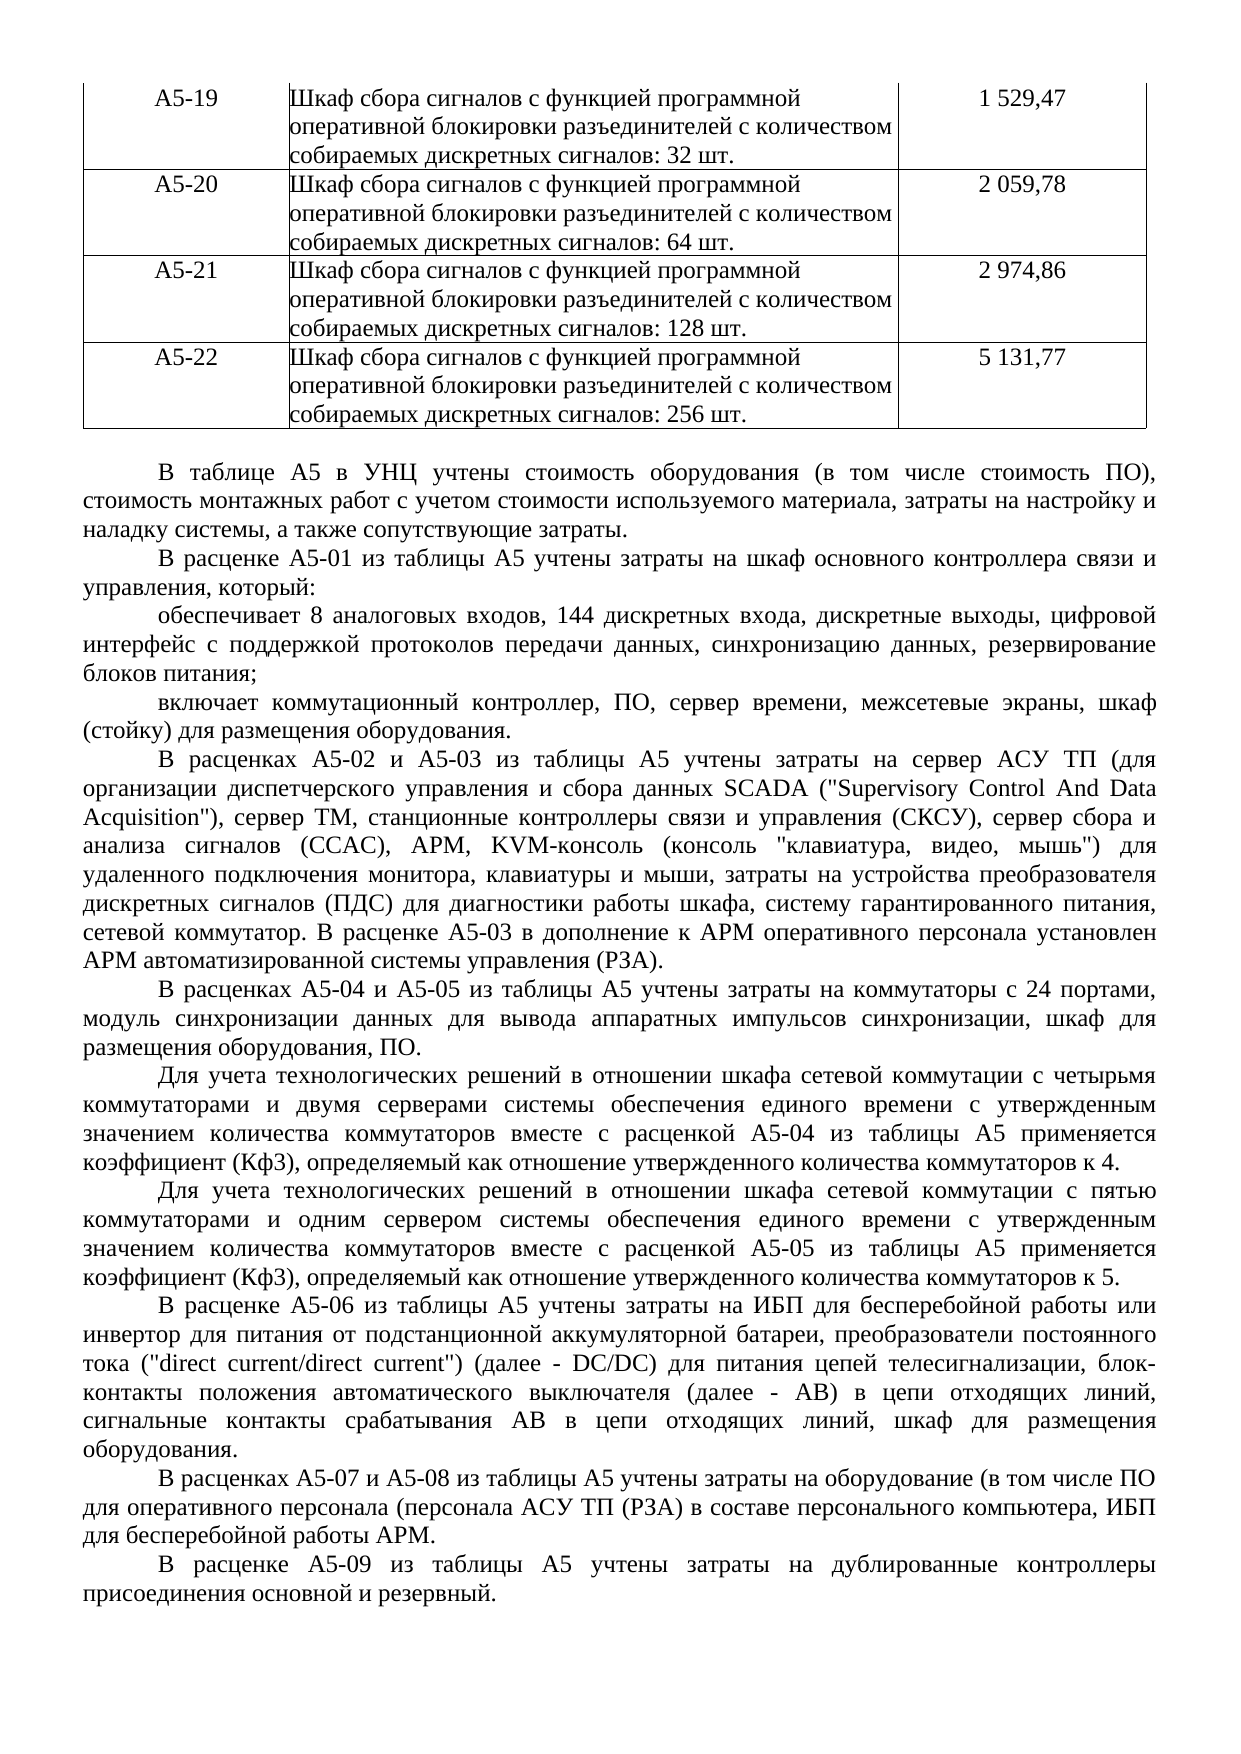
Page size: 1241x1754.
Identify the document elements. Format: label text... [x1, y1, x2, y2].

text В таблице А5 в УНЦ учтены стоимость оборудования (в том числе стоимость ПО), стоимость монтажных работ с учетом стоимости используемого материала, затраты на настройку и наладку системы, а также сопутствующие затраты. [83, 457, 1157, 543]
table_cell А5-20 [84, 170, 289, 255]
text включает коммутационный контроллер, ПО, сервер времени, межсетевые экраны, шкаф (стойку) для размещения оборудования. [83, 687, 1157, 744]
table_cell 1 529,47 [899, 83, 1146, 169]
text Для учета технологических решений в отношении шкафа сетевой коммутации с четырьмя коммутаторами и двумя серверами системы обеспечения единого времени с утвержденным значением количества коммутаторов вместе с расценкой А5-04 из таблицы А5 применяется коэффициент (Кф3), определяемый как отношение утвержденного количества коммутаторов к 4. [83, 1061, 1157, 1176]
text Для учета технологических решений в отношении шкафа сетевой коммутации с пятью коммутаторами и одним сервером системы обеспечения единого времени с утвержденным значением количества коммутаторов вместе с расценкой А5-05 из таблицы А5 применяется коэффициент (Кф3), определяемый как отношение утвержденного количества коммутаторов к 5. [83, 1176, 1157, 1291]
text обеспечивает 8 аналоговых входов, 144 дискретных входа, дискретные выходы, цифровой интерфейс с поддержкой протоколов передачи данных, синхронизацию данных, резервирование блоков питания; [83, 601, 1157, 687]
text В расценке А5-06 из таблицы А5 учтены затраты на ИБП для бесперебойной работы или инвертор для питания от подстанционной аккумуляторной батареи, преобразователи постоянного тока ("direct current/direct current") (далее - DC/DC) для питания цепей телесигнализации, блок-контакты положения автоматического выключателя (далее - АВ) в цепи отходящих линий, сигнальные контакты срабатывания АВ в цепи отходящих линий, шкаф для размещения оборудования. [83, 1291, 1157, 1463]
table_cell А5-19 [84, 83, 289, 169]
table_cell Шкаф сбора сигналов с функцией программной оперативной блокировки разъединителей с количеством собираемых дискретных сигналов: 32 шт. [290, 83, 898, 169]
text В расценках А5-04 и А5-05 из таблицы А5 учтены затраты на коммутаторы с 24 портами, модуль синхронизации данных для вывода аппаратных импульсов синхронизации, шкаф для размещения оборудования, ПО. [83, 974, 1157, 1061]
text В расценке А5-09 из таблицы А5 учтены затраты на дублированные контроллеры присоединения основной и резервный. [83, 1549, 1157, 1607]
table_cell 2 974,86 [899, 256, 1146, 342]
table_cell 2 059,78 [899, 170, 1146, 255]
table_cell Шкаф сбора сигналов с функцией программной оперативной блокировки разъединителей с количеством собираемых дискретных сигналов: 256 шт. [290, 343, 898, 428]
table_cell А5-21 [84, 256, 289, 342]
table_cell Шкаф сбора сигналов с функцией программной оперативной блокировки разъединителей с количеством собираемых дискретных сигналов: 128 шт. [290, 256, 898, 342]
text В расценке А5-01 из таблицы А5 учтены затраты на шкаф основного контроллера связи и управления, который: [83, 543, 1157, 601]
table_cell 5 131,77 [899, 343, 1146, 428]
text В расценках А5-07 и А5-08 из таблицы А5 учтены затраты на оборудование (в том числе ПО для оперативного персонала (персонала АСУ ТП (РЗА) в составе персонального компьютера, ИБП для бесперебойной работы АРМ. [83, 1463, 1157, 1549]
text В расценках А5-02 и А5-03 из таблицы А5 учтены затраты на сервер АСУ ТП (для организации диспетчерского управления и сбора данных SCADA ("Supervisory Control And Data Acquisition"), сервер ТМ, станционные контроллеры связи и управления (СКСУ), сервер сбора и анализа сигналов (ССАС), АРМ, KVM-консоль (консоль "клавиатура, видео, мышь") для удаленного подключения монитора, клавиатуры и мыши, затраты на устройства преобразователя дискретных сигналов (ПДС) для диагностики работы шкафа, систему гарантированного питания, сетевой коммутатор. В расценке А5-03 в дополнение к АРМ оперативного персонала установлен АРМ автоматизированной системы управления (РЗА). [83, 744, 1157, 974]
table_cell А5-22 [84, 343, 289, 428]
table_cell Шкаф сбора сигналов с функцией программной оперативной блокировки разъединителей с количеством собираемых дискретных сигналов: 64 шт. [290, 170, 898, 255]
